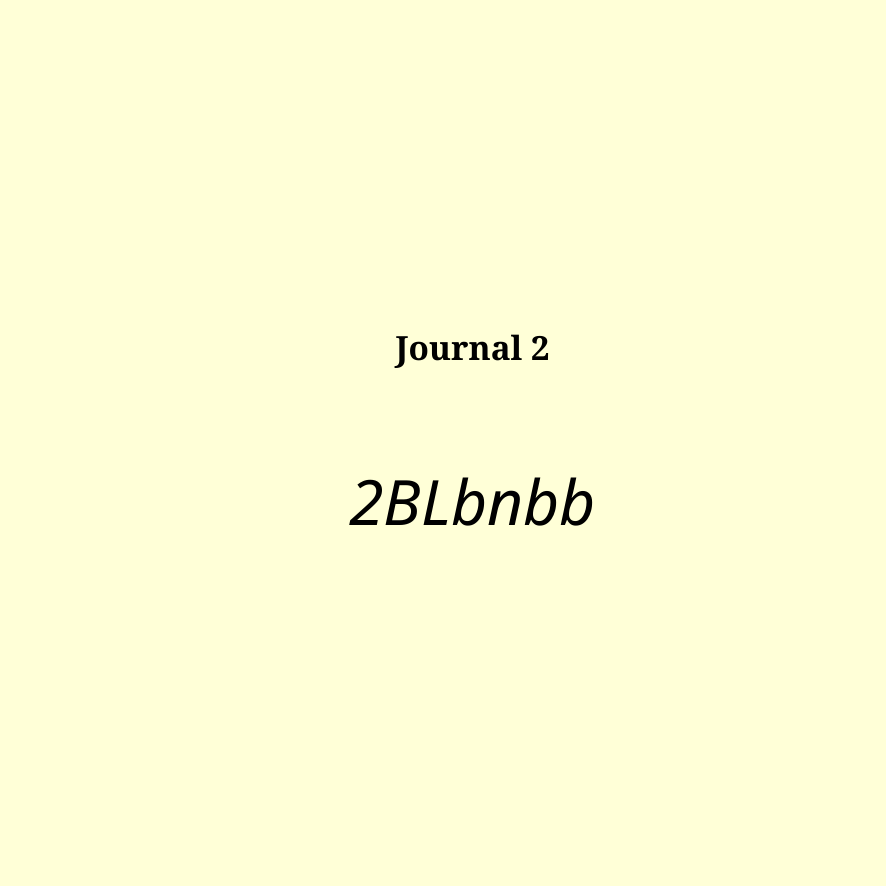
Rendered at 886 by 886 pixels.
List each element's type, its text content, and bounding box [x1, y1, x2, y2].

subtitle 2BLbnbb [118, 459, 827, 544]
subtitle Journal 2 [118, 325, 827, 370]
